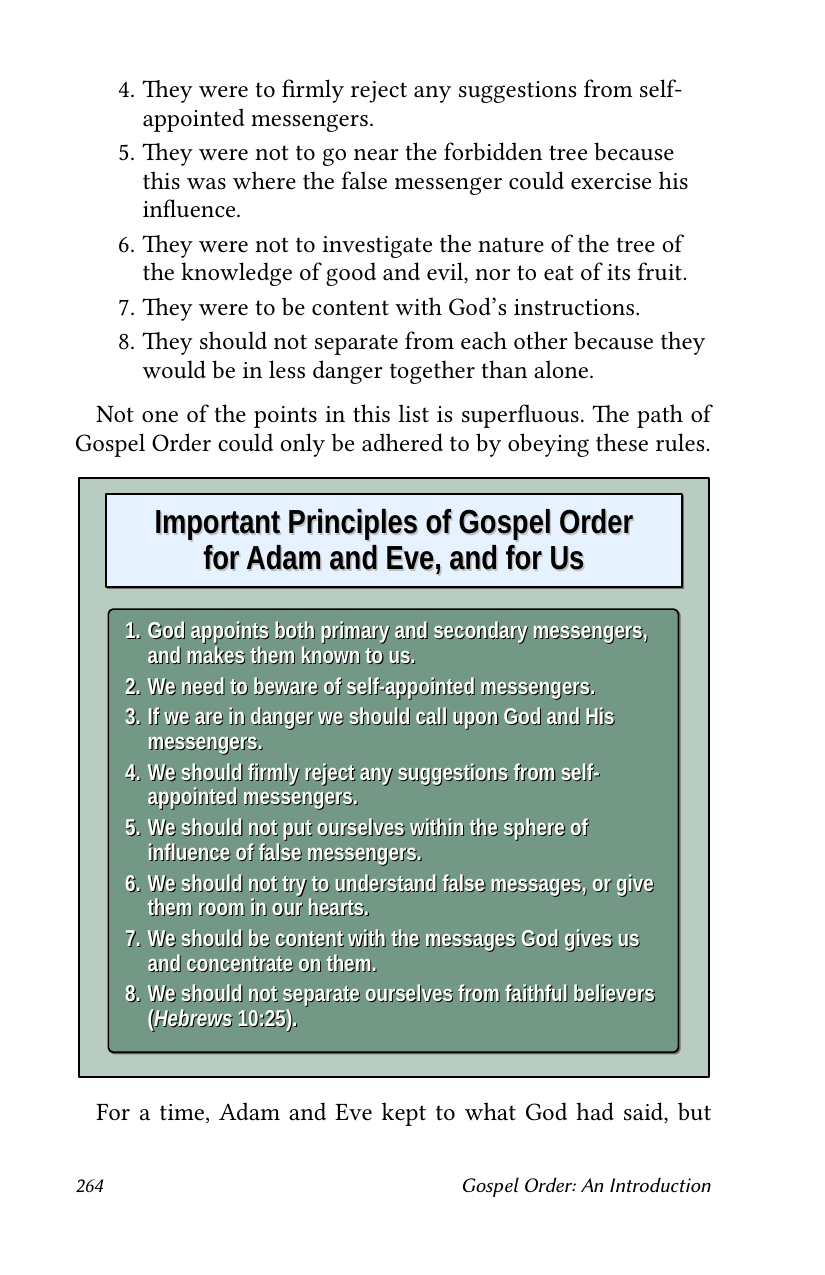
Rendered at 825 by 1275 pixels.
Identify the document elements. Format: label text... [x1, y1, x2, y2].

text Not one of the points in this list is superfluous. The path of Gospel Order could only be adhered to by obeying these rules. [75, 399, 712, 458]
list They were not to investigate the nature of the tree of the knowledge of good and evil, nor to eat of its fruit. [135, 230, 712, 287]
text For a time, Adam and Eve kept to what God had said, but then they broke one of the principles, and this led, step by step, to the transgression of them all. [75, 471, 712, 1126]
list They should not separate from each other because they would be in less danger together than alone. [135, 327, 712, 384]
list They were to firmly reject any suggestions from self-appointed messengers. [135, 75, 712, 132]
list They were to be content with God’s instructions. [135, 293, 712, 321]
list They were not to go near the forbidden tree because this was where the false messenger could exercise his influence. [135, 138, 712, 224]
